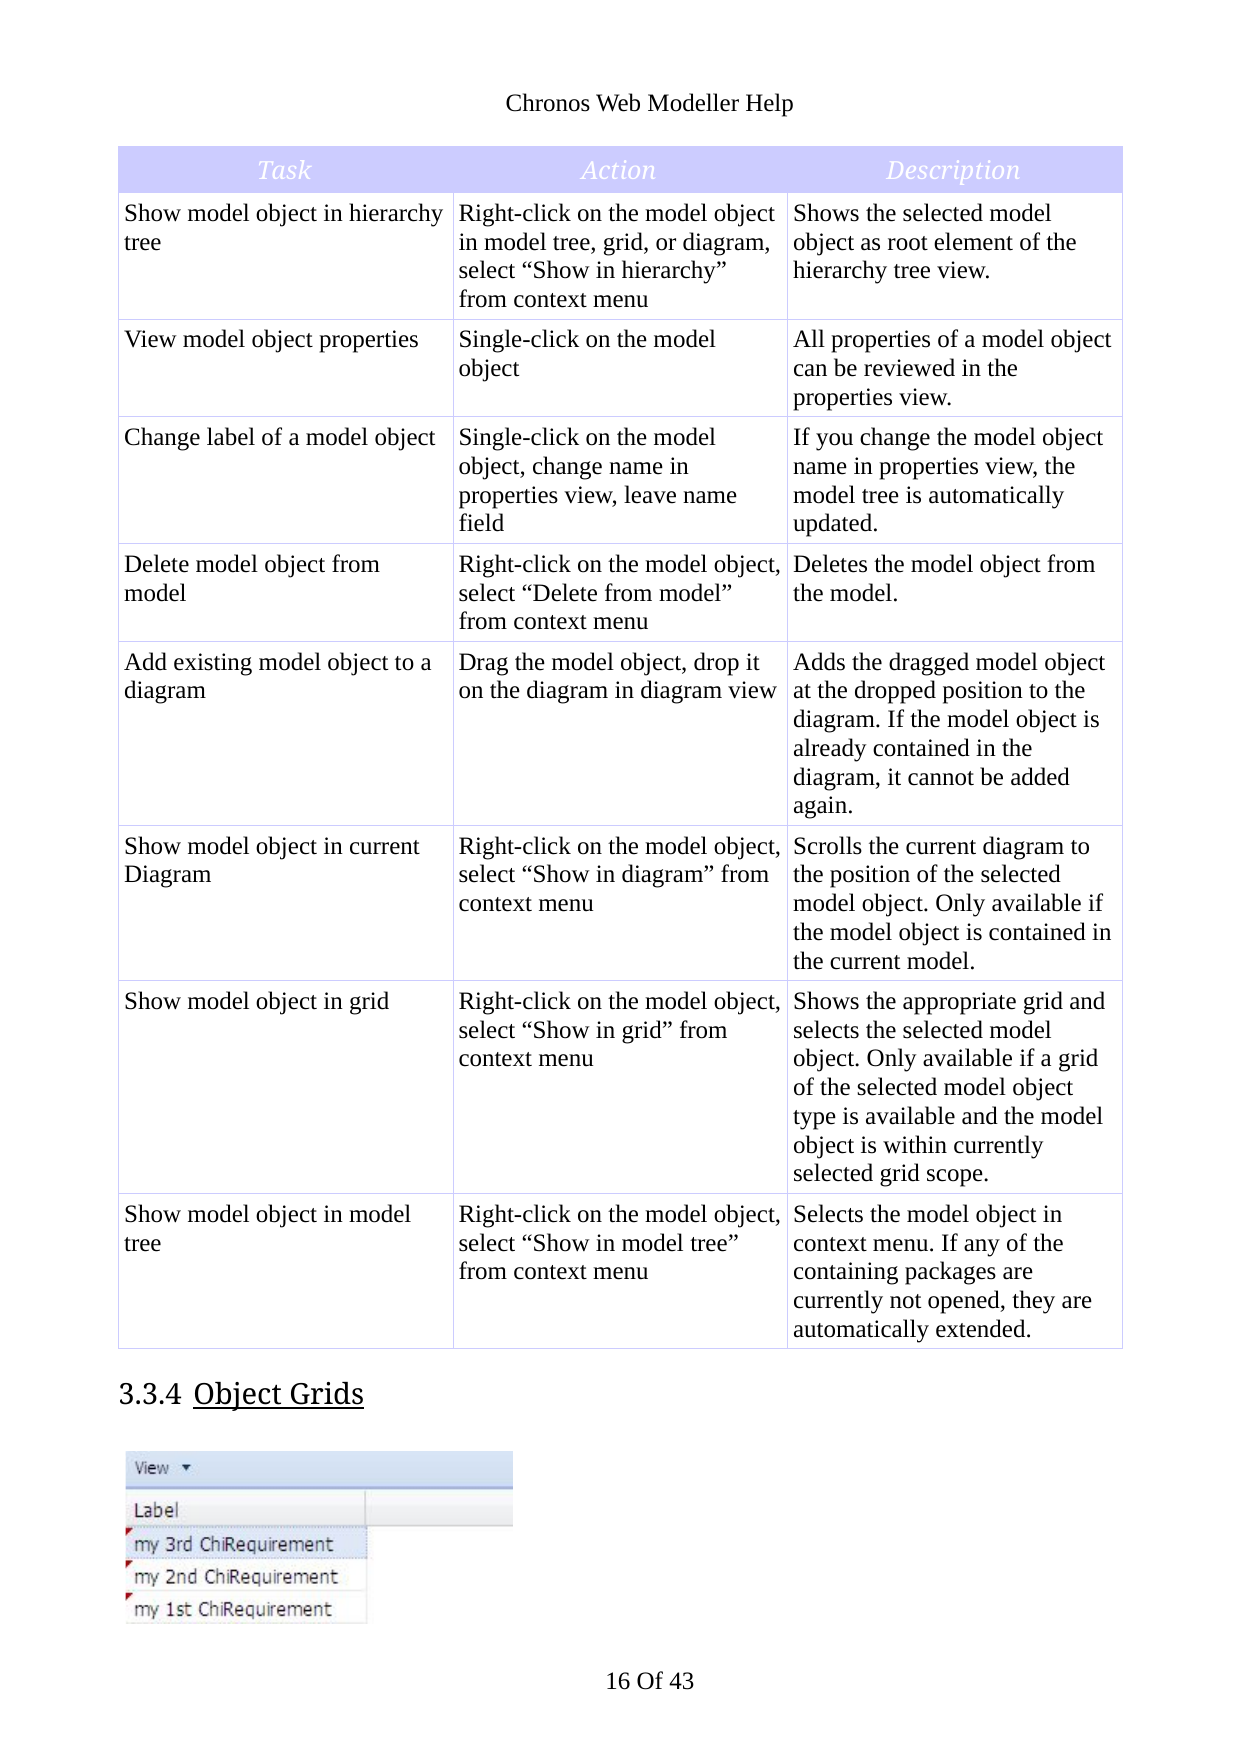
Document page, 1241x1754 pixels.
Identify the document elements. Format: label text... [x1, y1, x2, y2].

table_cell Right-click on the model object, select “Show in grid” from context menu [454, 981, 787, 1193]
table_cell Right-click on the model object in model tree, grid, or diagram, select “Show in hierarchy” from context menu [454, 193, 787, 319]
table_cell Selects the model object in context menu. If any of the containing packages are currently not opened, they are automatically extended. [788, 1194, 1122, 1348]
table_cell Show model object in model tree [119, 1194, 453, 1348]
table_cell Right-click on the model object, select “Show in diagram” from context menu [454, 826, 787, 980]
table_cell Show model object in current Diagram [119, 826, 453, 980]
table_cell Right-click on the model object, select “Show in model tree” from context menu [454, 1194, 787, 1348]
table_cell Scrolls the current diagram to the position of the selected model object. Only available if the model object is contained in the current model. [788, 826, 1122, 980]
table_cell All properties of a model object can be reviewed in the properties view. [788, 320, 1122, 416]
table_cell View model object properties [119, 320, 453, 416]
table_cell If you change the model object name in properties view, the model tree is automatically updated. [788, 417, 1122, 543]
table_cell Shows the appropriate grid and selects the selected model object. Only available if a grid of the selected model object type is available and the model object is within currently selected grid scope. [788, 981, 1122, 1193]
table_cell Show model object in grid [119, 981, 453, 1193]
table_cell Shows the selected model object as root element of the hierarchy tree view. [788, 193, 1122, 319]
table_cell Drag the model object, drop it on the diagram in diagram view [454, 642, 787, 825]
table_cell Add existing model object to a diagram [119, 642, 453, 825]
picture [125, 1451, 513, 1624]
table_cell Deletes the model object from the model. [788, 544, 1122, 641]
table_cell Show model object in hierarchy tree [119, 193, 453, 319]
table_cell Adds the dragged model object at the dropped position to the diagram. If the model object is already contained in the diagram, it cannot be added again. [788, 642, 1122, 825]
table_cell Single-click on the model object [454, 320, 787, 416]
table_cell Delete model object from model [119, 544, 453, 641]
table_cell Right-click on the model object, select “Delete from model” from context menu [454, 544, 787, 641]
subtitle Object Grids [118, 1373, 1181, 1413]
table_cell Change label of a model object [119, 417, 453, 543]
table_cell Single-click on the model object, change name in properties view, leave name field [454, 417, 787, 543]
table_header Action [454, 147, 787, 192]
table_header Task [119, 147, 453, 192]
table_header Description [788, 147, 1122, 192]
